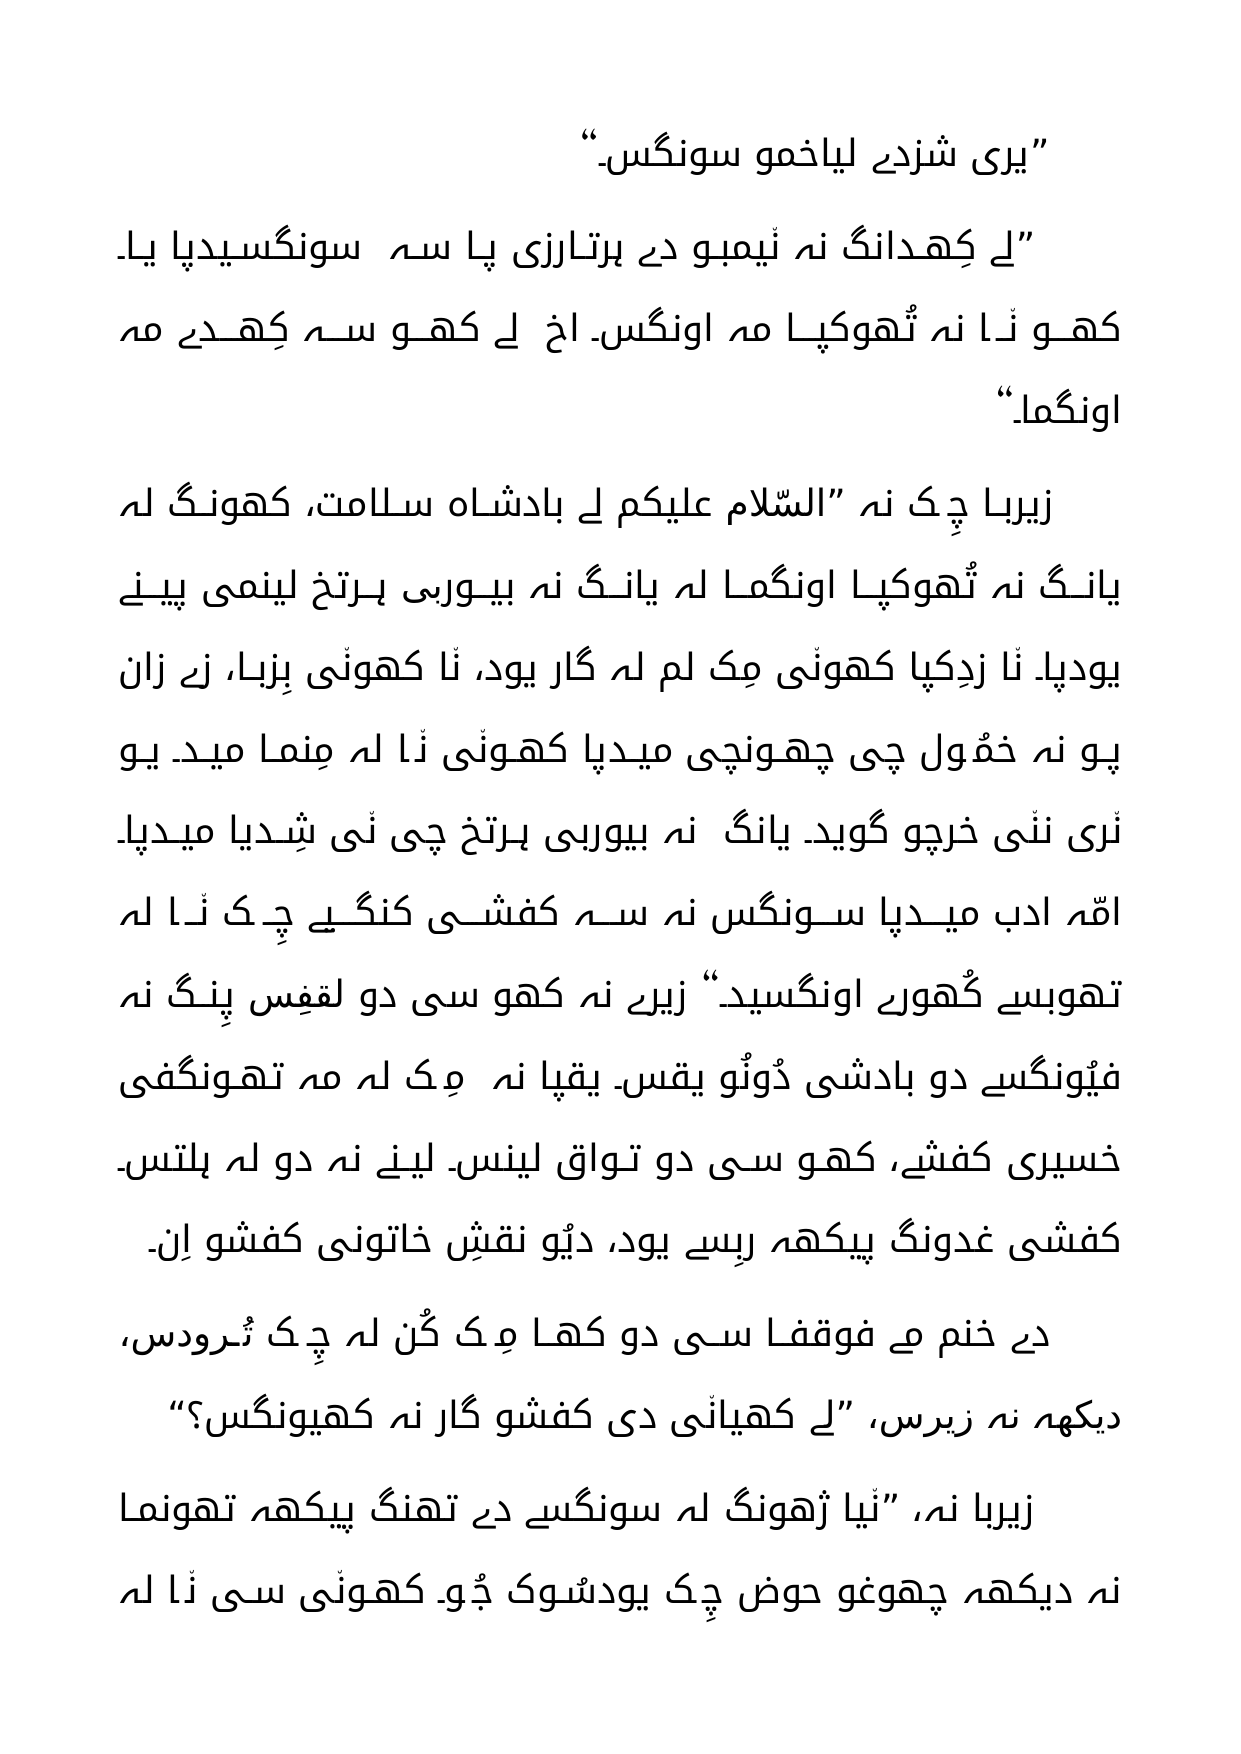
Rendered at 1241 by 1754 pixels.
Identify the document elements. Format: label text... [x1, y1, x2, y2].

text دے خنم مے فوقفا سی دو کھا مِک کُن لہ چِک تُرودس، دیکھہ نہ زیرس، ”لے کھیان٘ی دی کفشو گار نہ کھیونگس؟“ [118, 1298, 1122, 1451]
text ”یری شزدے لیاخمو سونگس۔“ [118, 118, 1122, 189]
text ”لے کِھدانگ نہ ن٘یمبو دے ہرتارزی پا سہ سونگسیدپا یا۔ کھو ن٘ا نہ تُھوکپا مہ اونگس۔ اخ لے کھو سہ کِھدے مہ اونگما۔“ [118, 212, 1122, 446]
text زیربا چِک نہ ”السّلام علیکم لے بادشاہ سلامت، کھونگ لہ یانگ نہ تُھوکپا اونگما لہ یانگ نہ بیوربی ہرتخ لینمی پینے یودپا۔ ن٘ا زدِکپا کھون٘ی مِک لم لہ گار یود، ن٘ا کھون٘ی بِزبا، زے زان پو نہ خمُول چی چھونچی میدپا کھون٘ی ن٘ا لہ مِنما مید۔ یو ن٘ری نن٘ی خرچو گوید۔ یانگ نہ بیوربی ہرتخ چی ن٘ی شِدیا میدپا۔ امّہ ادب میدپا سونگس نہ سہ کفشی کنگیے چِک ن٘ا لہ تھوبسے کُھورے اونگسید۔“ زیرے نہ کھو سی دو لقفِس پِنگ نہ فیُونگسے دو بادشی دُونُو یقس۔ یقپا نہ مِک لہ مہ تھونگفی خسیری کفشے، کھو سی دو تواق لینس۔ لینے نہ دو لہ ہلتس۔ کفشی غدونگ پیکھہ ربِسے یود، دیُو نقشِ خاتونی کفشو اِن۔ [118, 469, 1122, 1276]
text زیربا نہ، ”ن٘یا ژھونگ لہ سونگسے دے تھنگ پیکھہ تھونما نہ دیکھہ چھوغو حوض چِک یودسُوک جُو۔ کھون٘ی سی ن٘ا لہ [118, 1473, 1122, 1626]
